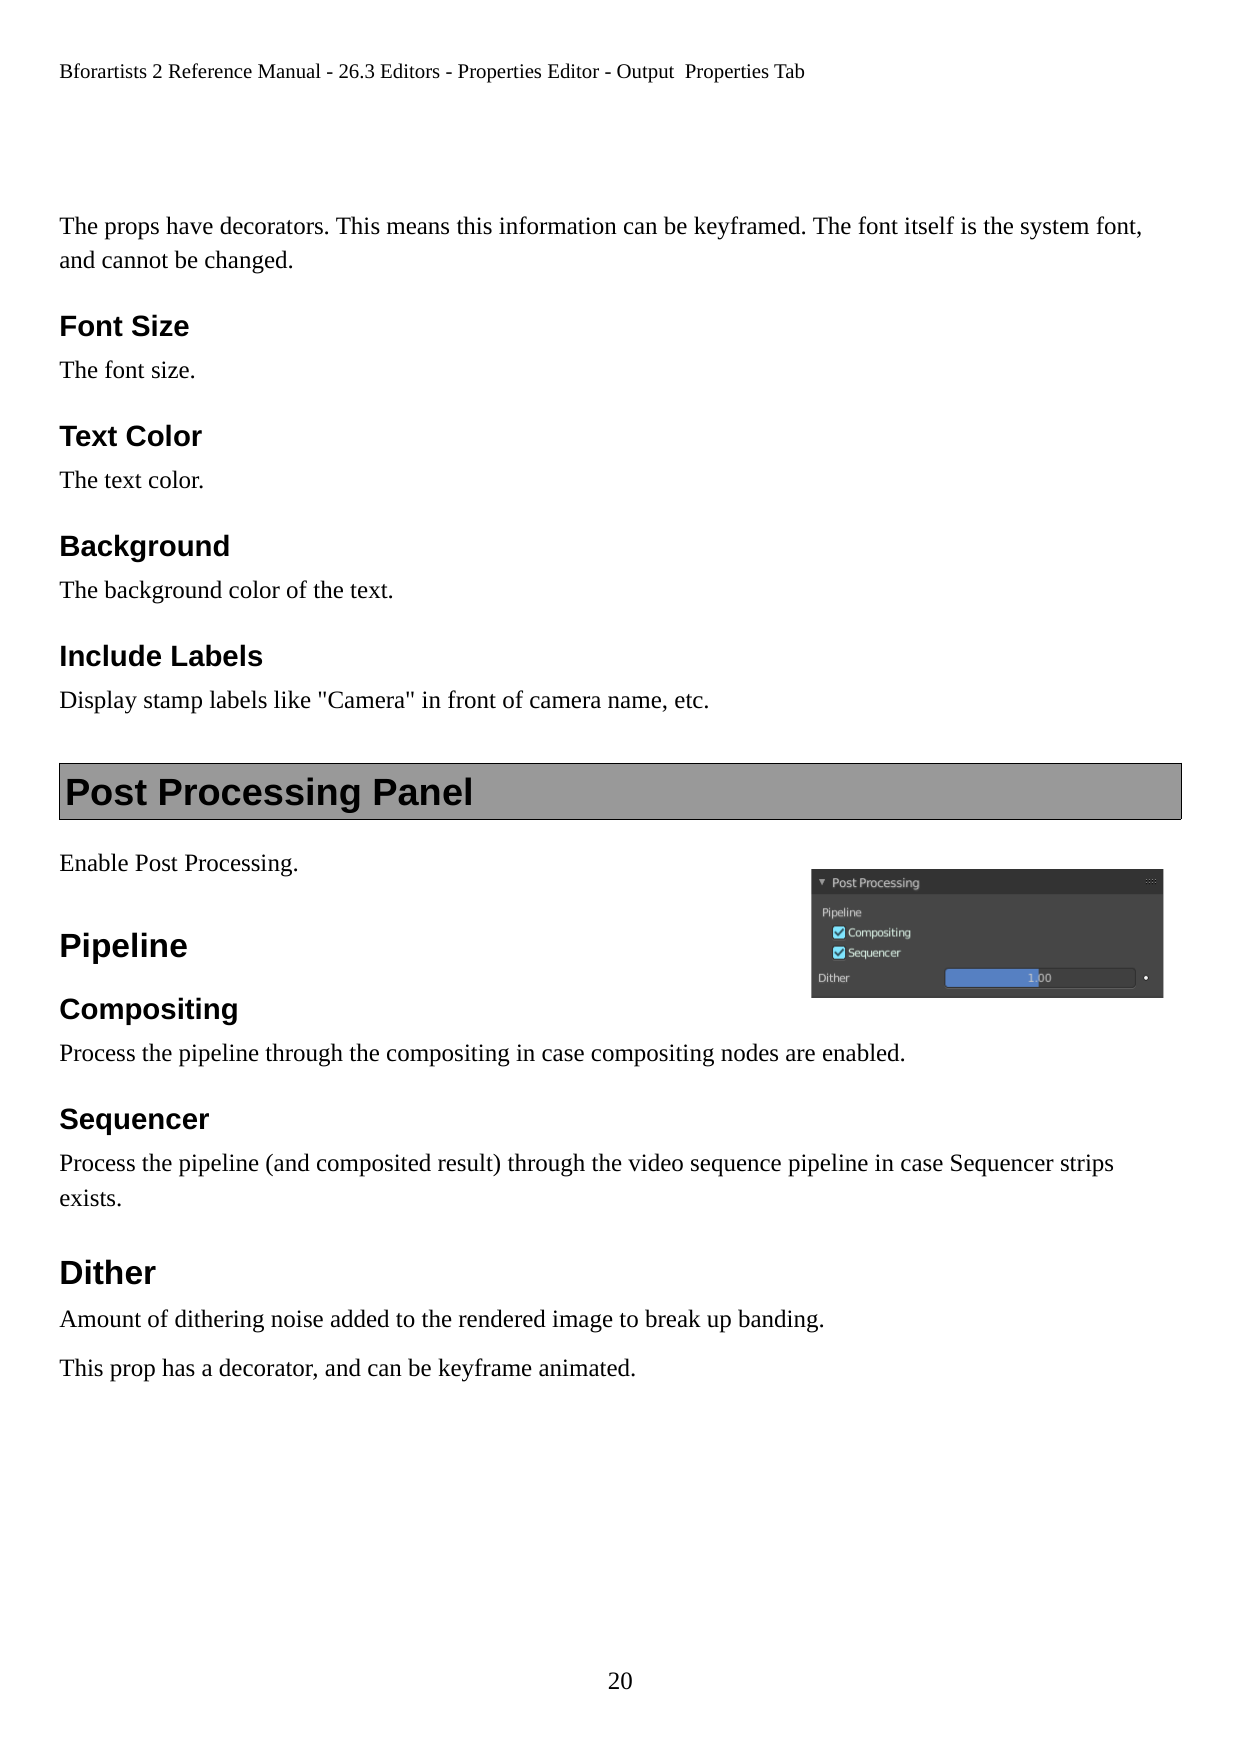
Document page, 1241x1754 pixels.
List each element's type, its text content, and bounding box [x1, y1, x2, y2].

text Process the pipeline through the compositing in case compositing nodes are enabled. [59, 1038, 1181, 1067]
text The props have decorators. This means this information can be keyframed. The font itself is the system font, and cannot be changed. [59, 211, 1181, 274]
subtitle Compositing [59, 992, 1181, 1026]
text Amount of dithering noise added to the rendered image to break up banding. [59, 1304, 1181, 1332]
text Process the pipeline (and composited result) through the video sequence pipeline in case Sequencer strips exists. [59, 1148, 1181, 1211]
text This prop has a decorator, and can be keyframe animated. [59, 1353, 1181, 1381]
subtitle Dither [59, 1252, 1181, 1291]
subtitle Pipeline [59, 926, 811, 965]
subtitle Font Size [59, 309, 1181, 343]
text Display stamp labels like "Camera" in front of camera name, etc. [59, 685, 1181, 713]
text The text color. [59, 465, 1181, 494]
subtitle [1164, 926, 1181, 965]
subtitle Include Labels [59, 638, 1181, 672]
picture [811, 869, 1164, 998]
text Enable Post Processing. [59, 848, 1181, 877]
text The background color of the text. [59, 575, 1181, 604]
text The font size. [59, 355, 1181, 384]
table_header Post Processing Panel [60, 764, 1181, 819]
subtitle Sequencer [59, 1102, 1181, 1136]
subtitle Text Color [59, 419, 1181, 452]
subtitle Background [59, 529, 1181, 562]
